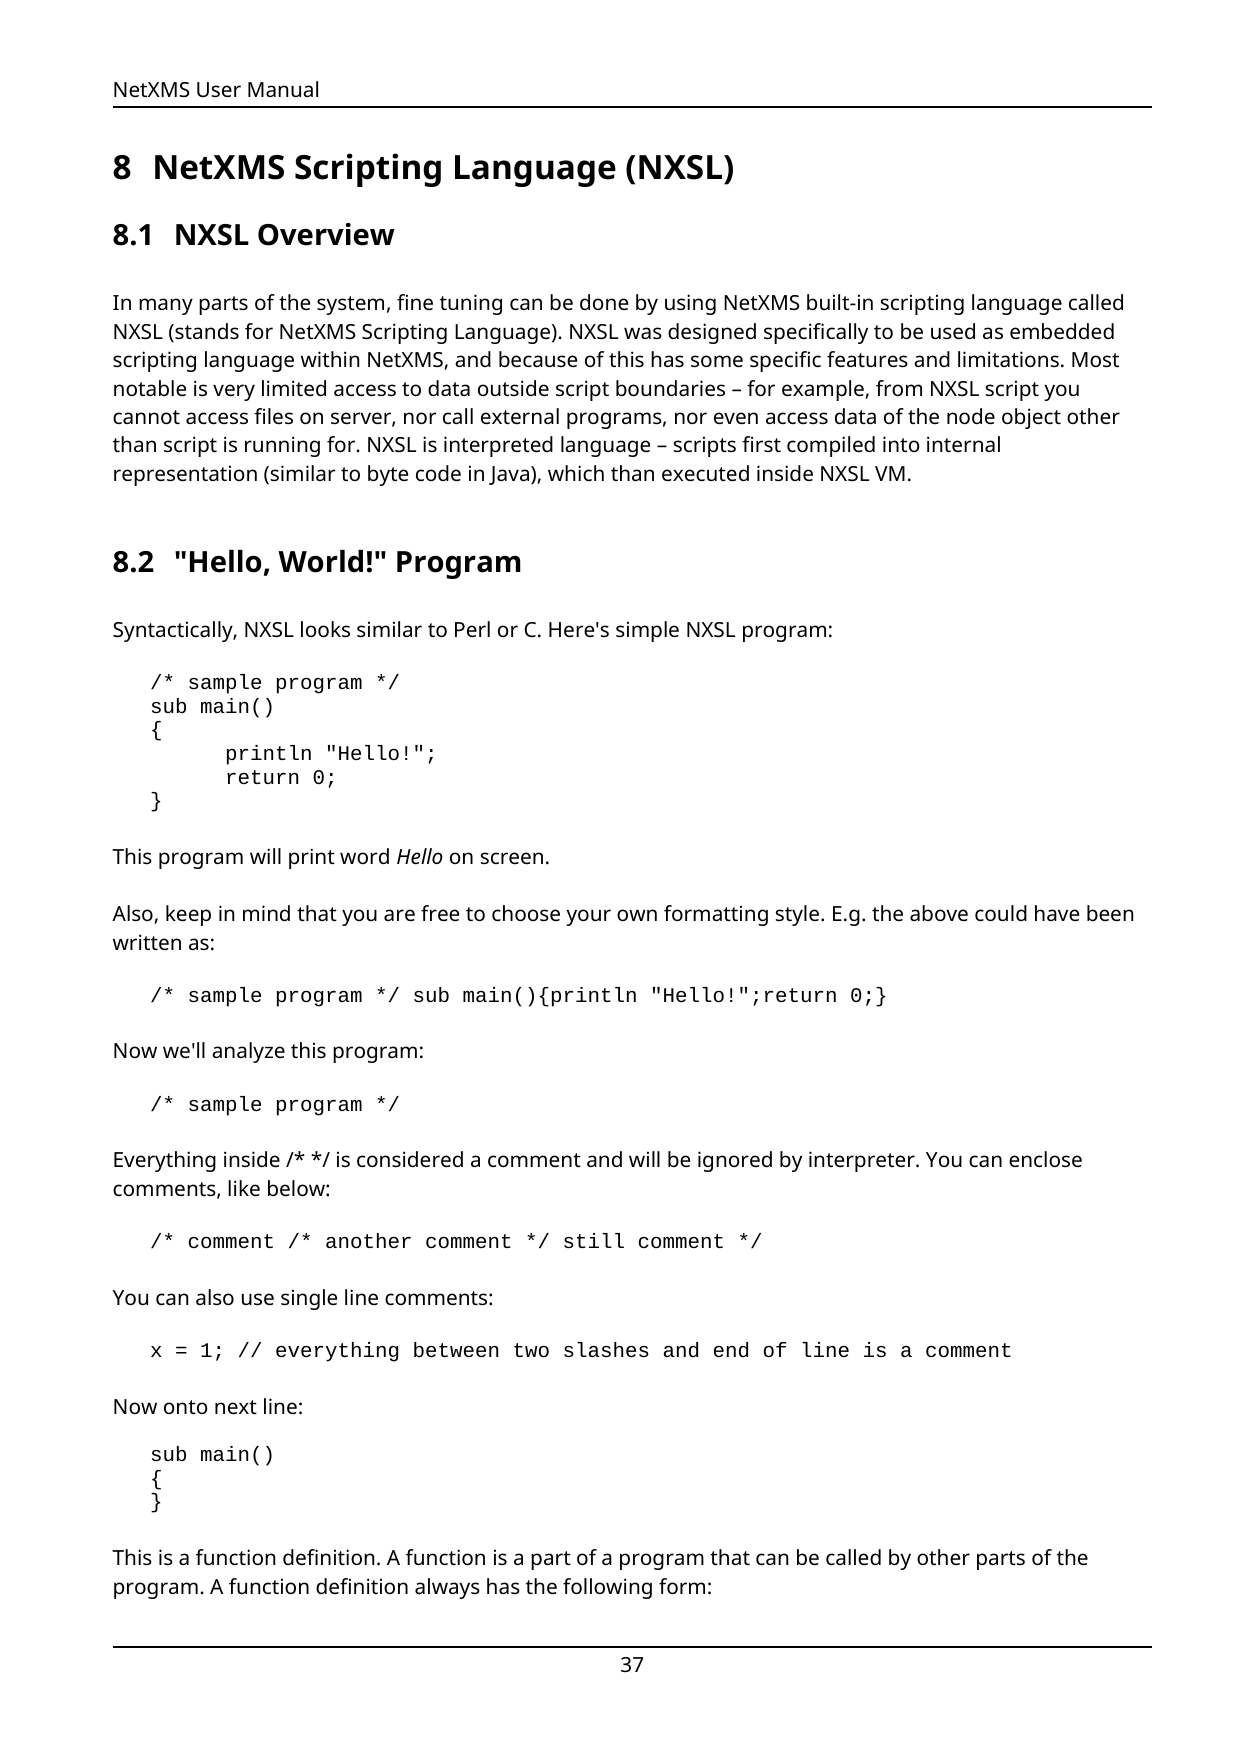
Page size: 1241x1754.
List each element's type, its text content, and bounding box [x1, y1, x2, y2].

text This program will print word Hello on screen. [112, 842, 1152, 871]
text x = 1; // everything between two slashes and end of line is a comment [150, 1340, 1152, 1363]
text You can also use single line comments: [112, 1283, 1152, 1311]
text Syntactically, NXSL looks similar to Perl or C. Here's simple NXSL program: [112, 615, 1152, 644]
text /* sample program */ [150, 672, 1152, 696]
text } [150, 1491, 1152, 1515]
text This is a function definition. A function is a part of a program that can be called by other parts of the program. A function definition always has the following form: [112, 1543, 1152, 1600]
subtitle "Hello, World!" Program [112, 541, 1152, 581]
subtitle NetXMS Scripting Language (NXSL) [112, 143, 1152, 189]
text Also, keep in mind that you are free to choose your own formatting style. E.g. the above could have been written as: [112, 899, 1152, 956]
text println "Hello!"; [150, 743, 1152, 767]
text return 0; [150, 767, 1152, 790]
text /* sample program */ [150, 1093, 1152, 1117]
text { [150, 1468, 1152, 1491]
text In many parts of the system, fine tuning can be done by using NetXMS built-in scripting language called NXSL (stands for NetXMS Scripting Language). NXSL was designed specifically to be used as embedded scripting language within NetXMS, and because of this has some specific features and limitations. Most notable is very limited access to data outside script boundaries – for example, from NXSL script you cannot access files on server, nor call external programs, nor even access data of the node object other than script is running for. NXSL is interpreted language – scripts first compiled into internal representation (similar to byte code in Java), which than executed inside NXSL VM. [112, 288, 1152, 487]
text { [150, 719, 1152, 743]
text Everything inside /* */ is considered a comment and will be ignored by interpreter. You can enclose comments, like below: [112, 1146, 1152, 1202]
text } [150, 790, 1152, 814]
text Now onto next line: [112, 1392, 1152, 1420]
text sub main() [150, 1444, 1152, 1468]
text Now we'll analyze this program: [112, 1037, 1152, 1065]
text /* comment /* another comment */ still comment */ [150, 1231, 1152, 1254]
subtitle NXSL Overview [112, 214, 1152, 254]
text sub main() [150, 696, 1152, 719]
text /* sample program */ sub main(){println "Hello!";return 0;} [150, 984, 1152, 1008]
